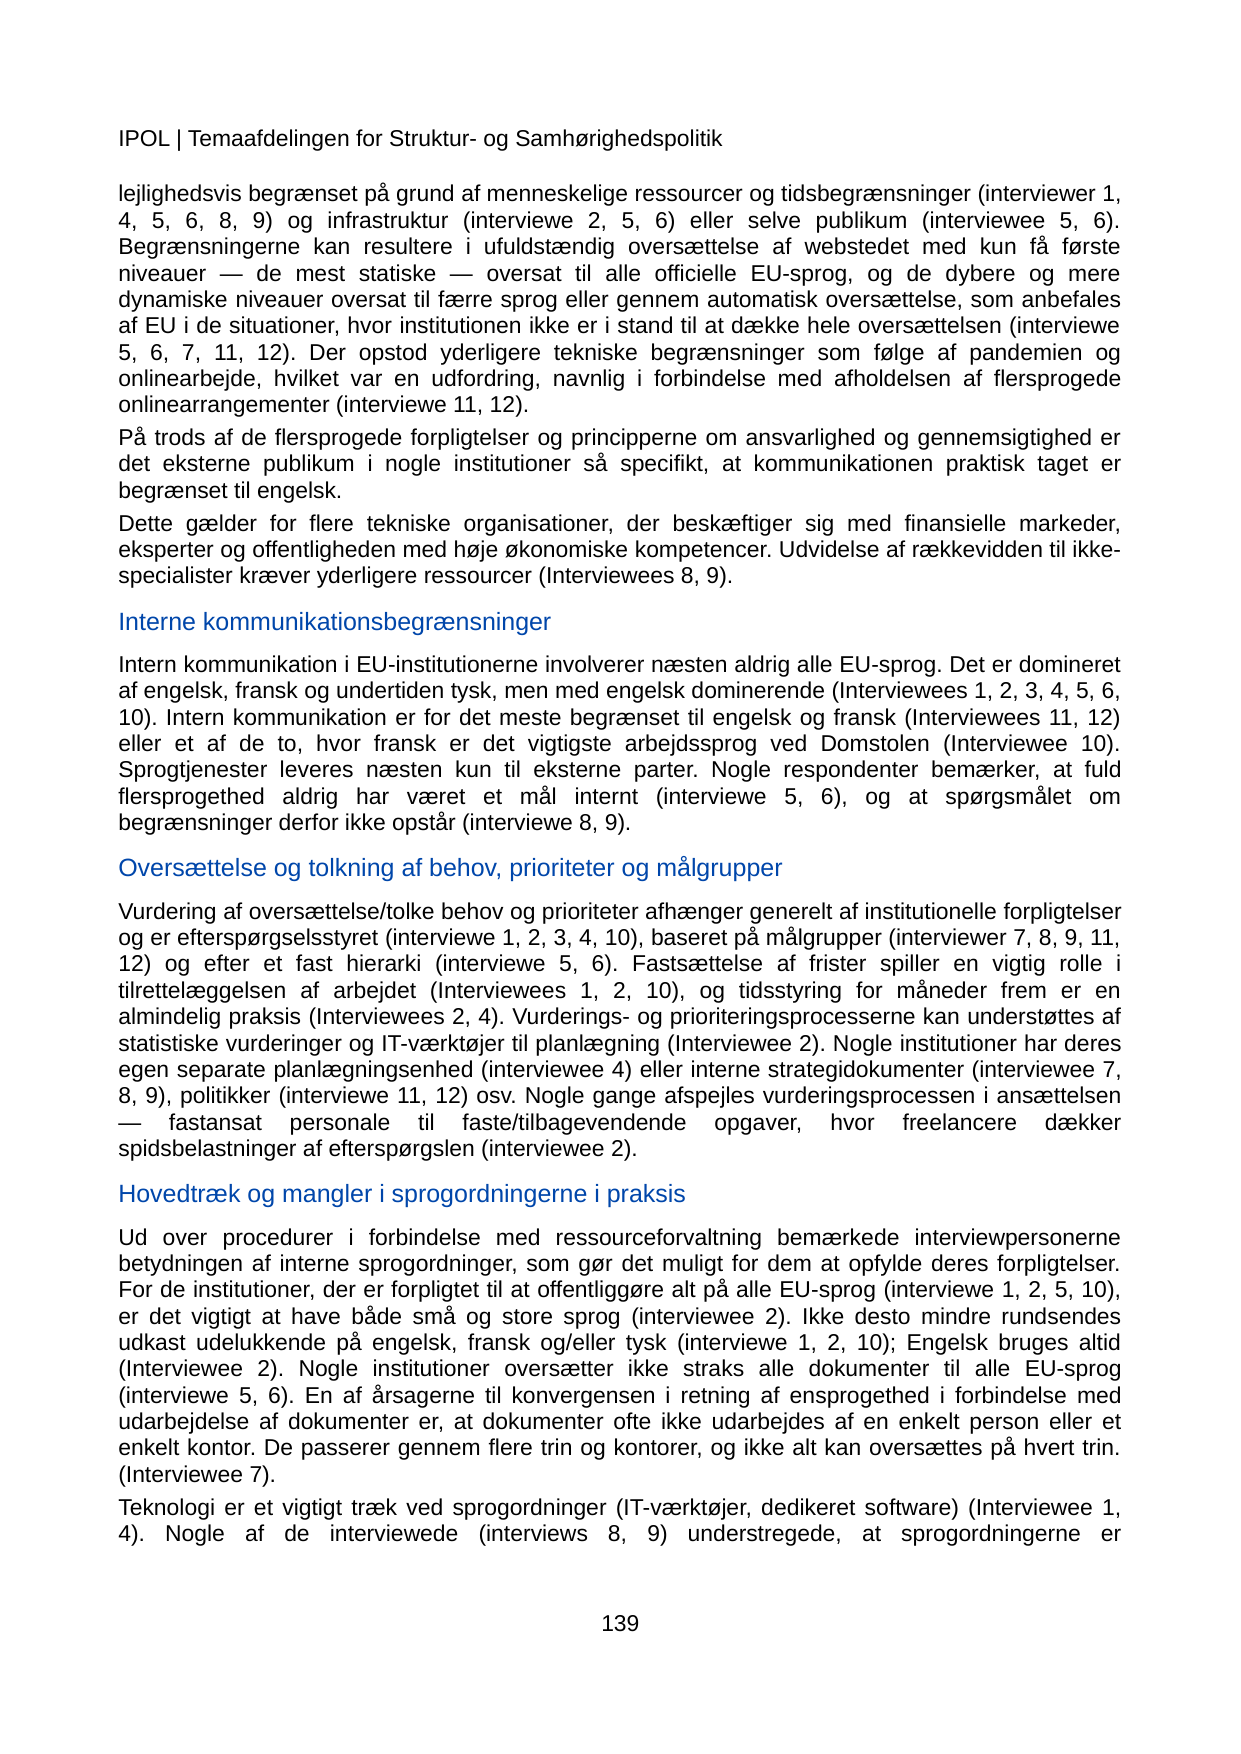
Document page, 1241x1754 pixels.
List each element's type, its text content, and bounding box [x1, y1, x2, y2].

text På trods af de flersprogede forpligtelser og principperne om ansvarlighed og gennemsigtighed er det eksterne publikum i nogle institutioner så specifikt, at kommunikationen praktisk taget er begrænset til engelsk. [118, 424, 1122, 503]
text Teknologi er et vigtigt træk ved sprogordninger (IT-værktøjer, dedikeret software) (Interviewee 1, 4). Nogle af de interviewede (interviews 8, 9) understregede, at sprogordningerne er [118, 1493, 1122, 1546]
text Intern kommunikation i EU-institutionerne involverer næsten aldrig alle EU-sprog. Det er domineret af engelsk, fransk og undertiden tysk, men med engelsk dominerende (Interviewees 1, 2, 3, 4, 5, 6, 10). Intern kommunikation er for det meste begrænset til engelsk og fransk (Interviewees 11, 12) eller et af de to, hvor fransk er det vigtigste arbejdssprog ved Domstolen (Interviewee 10). Sprogtjenester leveres næsten kun til eksterne parter. Nogle respondenter bemærker, at fuld flersprogethed aldrig har været et mål internt (interviewe 5, 6), og at spørgsmålet om begrænsninger derfor ikke opstår (interviewe 8, 9). [118, 651, 1122, 835]
subtitle Interne kommunikationsbegrænsninger [118, 606, 1122, 635]
subtitle Oversættelse og tolkning af behov, prioriteter og målgrupper [118, 853, 1122, 882]
text Vurdering af oversættelse/tolke behov og prioriteter afhænger generelt af institutionelle forpligtelser og er efterspørgselsstyret (interviewe 1, 2, 3, 4, 10), baseret på målgrupper (interviewer 7, 8, 9, 11, 12) og efter et fast hierarki (interviewe 5, 6). Fastsættelse af frister spiller en vigtig rolle i tilrettelæggelsen af arbejdet (Interviewees 1, 2, 10), og tidsstyring for måneder frem er en almindelig praksis (Interviewees 2, 4). Vurderings- og prioriteringsprocesserne kan understøttes af statistiske vurderinger og IT-værktøjer til planlægning (Interviewee 2). Nogle institutioner har deres egen separate planlægningsenhed (interviewee 4) eller interne strategidokumenter (interviewee 7, 8, 9), politikker (interviewe 11, 12) osv. Nogle gange afspejles vurderingsprocessen i ansættelsen — fastansat personale til faste/tilbagevendende opgaver, hvor freelancere dækker spidsbelastninger af efterspørgslen (interviewee 2). [118, 898, 1122, 1161]
text Dette gælder for flere tekniske organisationer, der beskæftiger sig med finansielle markeder, eksperter og offentligheden med høje økonomiske kompetencer. Udvidelse af rækkevidden til ikke-specialister kræver yderligere ressourcer (Interviewees 8, 9). [118, 509, 1122, 589]
text Ud over procedurer i forbindelse med ressourceforvaltning bemærkede interviewpersonerne betydningen af interne sprogordninger, som gør det muligt for dem at opfylde deres forpligtelser. For de institutioner, der er forpligtet til at offentliggøre alt på alle EU-sprog (interviewe 1, 2, 5, 10), er det vigtigt at have både små og store sprog (interviewee 2). Ikke desto mindre rundsendes udkast udelukkende på engelsk, fransk og/eller tysk (interviewe 1, 2, 10); Engelsk bruges altid (Interviewee 2). Nogle institutioner oversætter ikke straks alle dokumenter til alle EU-sprog (interviewe 5, 6). En af årsagerne til konvergensen i retning af ensprogethed i forbindelse med udarbejdelse af dokumenter er, at dokumenter ofte ikke udarbejdes af en enkelt person eller et enkelt kontor. De passerer gennem flere trin og kontorer, og ikke alt kan oversættes på hvert trin. (Interviewee 7). [118, 1223, 1122, 1487]
text lejlighedsvis begrænset på grund af menneskelige ressourcer og tidsbegrænsninger (interviewer 1, 4, 5, 6, 8, 9) og infrastruktur (interviewe 2, 5, 6) eller selve publikum (interviewee 5, 6). Begrænsningerne kan resultere i ufuldstændig oversættelse af webstedet med kun få første niveauer — de mest statiske — oversat til alle officielle EU-sprog, og de dybere og mere dynamiske niveauer oversat til færre sprog eller gennem automatisk oversættelse, som anbefales af EU i de situationer, hvor institutionen ikke er i stand til at dække hele oversættelsen (interviewe 5, 6, 7, 11, 12). Der opstod yderligere tekniske begrænsninger som følge af pandemien og onlinearbejde, hvilket var en udfordring, navnlig i forbindelse med afholdelsen af flersprogede onlinearrangementer (interviewe 11, 12). [118, 180, 1122, 418]
subtitle Hovedtræk og mangler i sprogordningerne i praksis [118, 1179, 1122, 1208]
